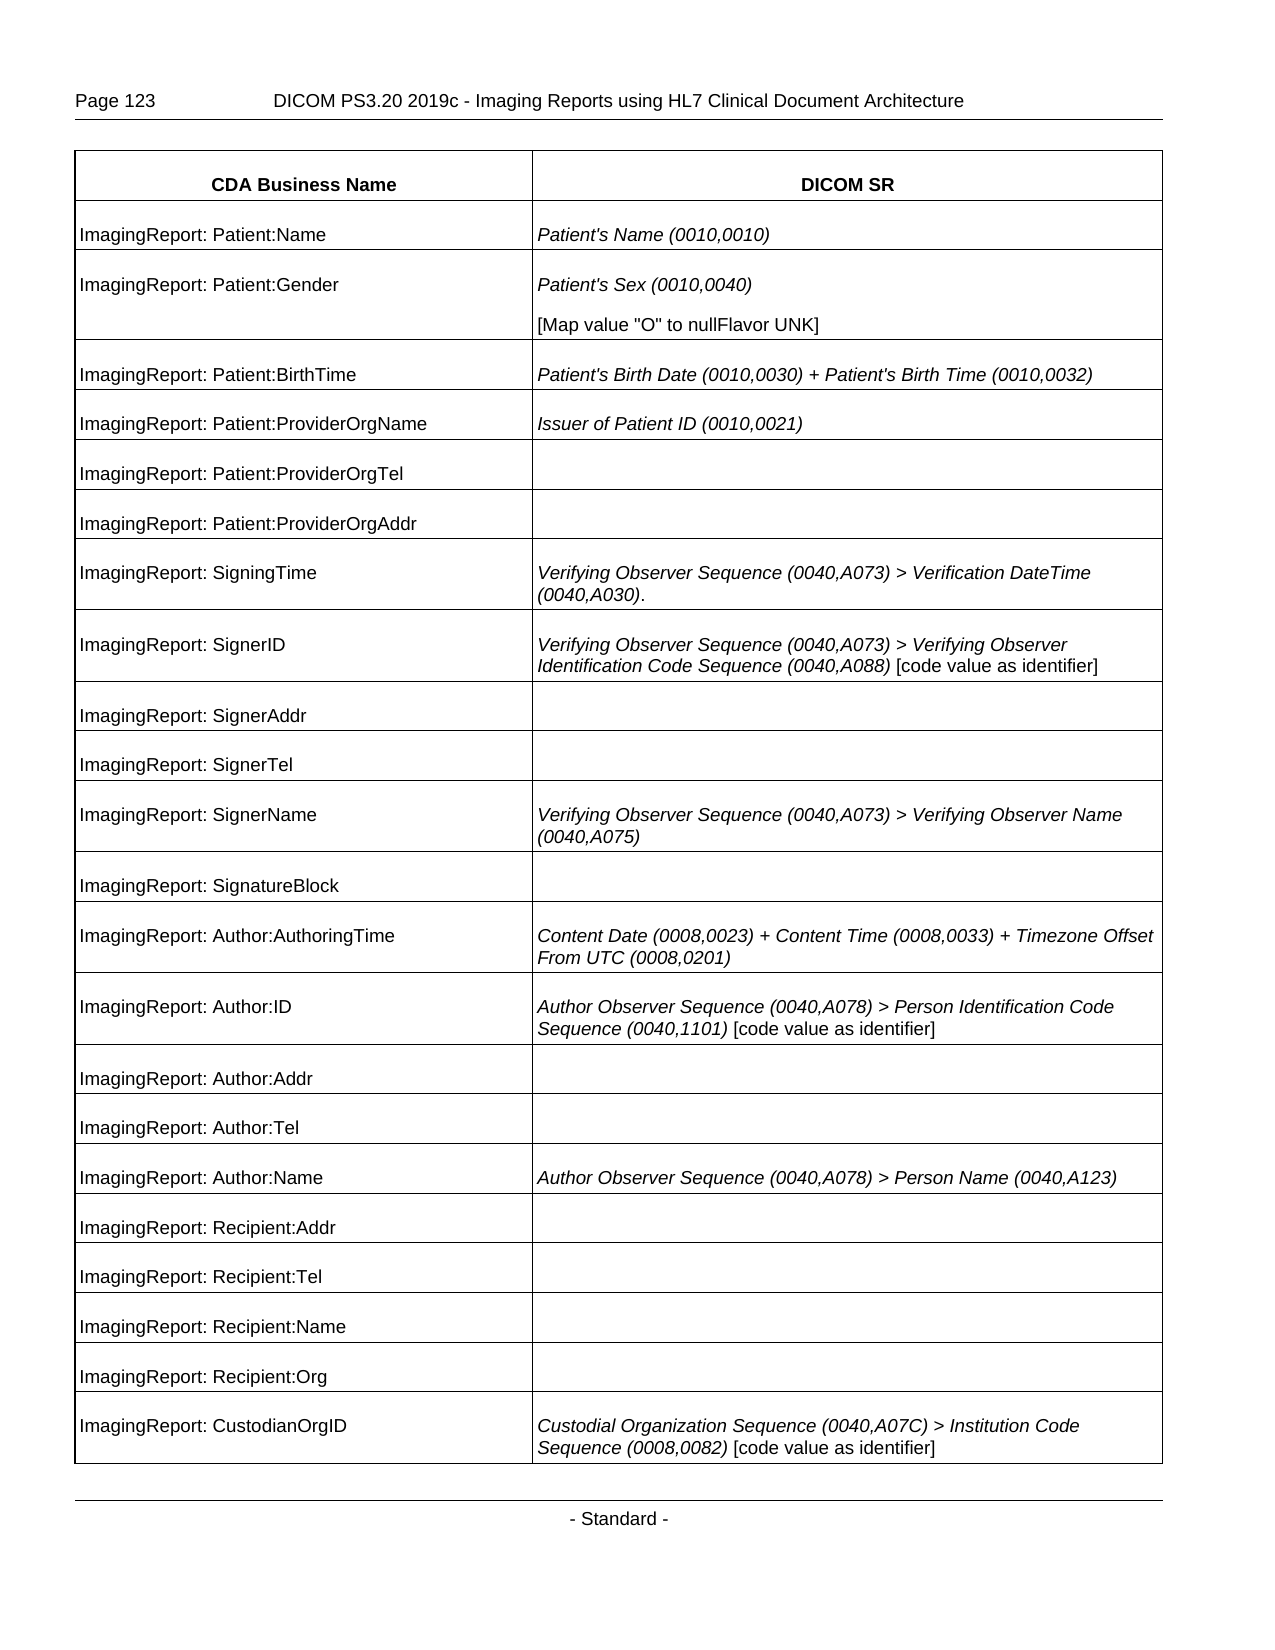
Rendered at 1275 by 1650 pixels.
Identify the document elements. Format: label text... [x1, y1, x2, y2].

table_cell ImagingReport: Author:Name [76, 1144, 532, 1192]
table_cell [533, 1243, 1162, 1292]
table_cell ImagingReport: Patient:ProviderOrgAddr [76, 490, 532, 538]
table_cell Custodial Organization Sequence (0040,A07C) > Institution Code Sequence (0008,0082) [code value as identifier] [533, 1392, 1162, 1462]
table_cell ImagingReport: Patient:ProviderOrgName [76, 390, 532, 439]
table_cell ImagingReport: SignerName [76, 781, 532, 851]
table_cell ImagingReport: SigningTime [76, 539, 532, 609]
table_cell [533, 1194, 1162, 1242]
table_cell Author Observer Sequence (0040,A078) > Person Name (0040,A123) [533, 1144, 1162, 1192]
table_cell ImagingReport: Recipient:Addr [76, 1194, 532, 1242]
table_cell ImagingReport: Patient:ProviderOrgTel [76, 440, 532, 488]
table_cell [533, 1343, 1162, 1391]
table_cell Content Date (0008,0023) + Content Time (0008,0033) + Timezone Offset From UTC (0008,0201) [533, 902, 1162, 972]
table_cell ImagingReport: Author:ID [76, 973, 532, 1043]
table_cell [533, 1094, 1162, 1143]
table_cell [533, 490, 1162, 538]
table_cell [533, 1045, 1162, 1093]
table_cell [533, 852, 1162, 901]
table_cell [533, 1293, 1162, 1342]
table_cell [533, 731, 1162, 780]
table_cell Author Observer Sequence (0040,A078) > Person Identification Code Sequence (0040,1101) [code value as identifier] [533, 973, 1162, 1043]
table_cell Verifying Observer Sequence (0040,A073) > Verification DateTime (0040,A030). [533, 539, 1162, 609]
table_cell ImagingReport: Recipient:Org [76, 1343, 532, 1391]
table_cell ImagingReport: SignerID [76, 610, 532, 681]
table_cell ImagingReport: SignatureBlock [76, 852, 532, 901]
table_cell Issuer of Patient ID (0010,0021) [533, 390, 1162, 439]
table_cell ImagingReport: Recipient:Name [76, 1293, 532, 1342]
table_cell ImagingReport: SignerTel [76, 731, 532, 780]
table_cell [533, 682, 1162, 730]
table_cell Patient's Birth Date (0010,0030) + Patient's Birth Time (0010,0032) [533, 340, 1162, 389]
table_cell Patient's Sex (0010,0040) [Map value "O" to nullFlavor UNK] [533, 250, 1162, 339]
table_cell ImagingReport: Patient:Name [76, 201, 532, 249]
table_cell ImagingReport: Patient:BirthTime [76, 340, 532, 389]
table_cell Patient's Name (0010,0010) [533, 201, 1162, 249]
table_cell ImagingReport: Author:AuthoringTime [76, 902, 532, 972]
table_cell [533, 440, 1162, 488]
table_cell ImagingReport: CustodianOrgID [76, 1392, 532, 1462]
table_cell ImagingReport: Author:Tel [76, 1094, 532, 1143]
table_header CDA Business Name [76, 151, 532, 200]
table_cell ImagingReport: SignerAddr [76, 682, 532, 730]
table_cell ImagingReport: Patient:Gender [76, 250, 532, 339]
table_cell Verifying Observer Sequence (0040,A073) > Verifying Observer Identification Code Sequence (0040,A088) [code value as identifier] [533, 610, 1162, 681]
table_cell ImagingReport: Recipient:Tel [76, 1243, 532, 1292]
table_cell Verifying Observer Sequence (0040,A073) > Verifying Observer Name (0040,A075) [533, 781, 1162, 851]
table_header DICOM SR [533, 151, 1162, 200]
table_cell ImagingReport: Author:Addr [76, 1045, 532, 1093]
